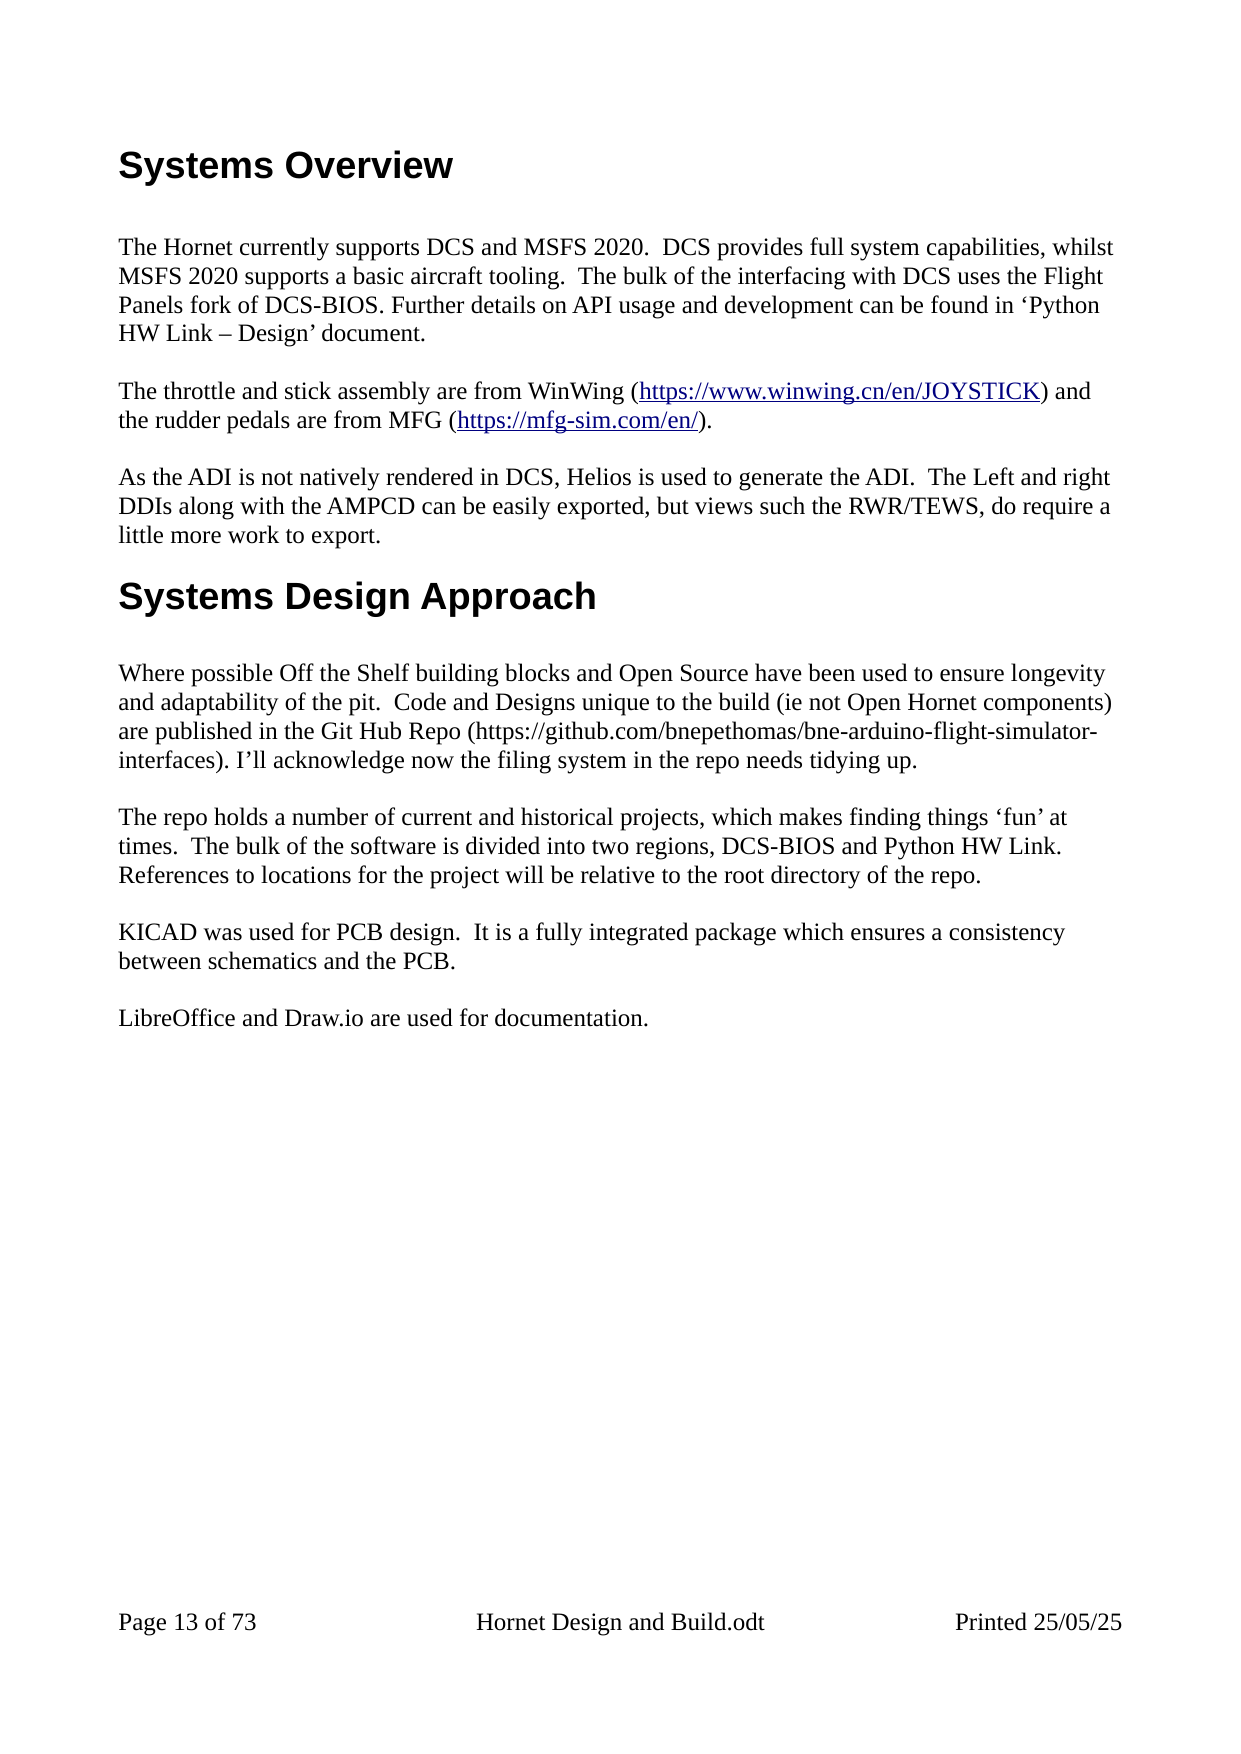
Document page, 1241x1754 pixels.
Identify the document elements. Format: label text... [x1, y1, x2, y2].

text The repo holds a number of current and historical projects, which makes finding things ‘fun’ at times. The bulk of the software is divided into two regions, DCS-BIOS and Python HW Link. References to locations for the project will be relative to the root directory of the repo. [118, 802, 1122, 888]
subtitle Systems Overview [118, 143, 1122, 187]
text The throttle and stick assembly are from WinWing (https://www.winwing.cn/en/JOYSTICK) and the rudder pedals are from MFG (https://mfg-sim.com/en/). [118, 376, 1122, 433]
text KICAD was used for PCB design. It is a fully integrated package which ensures a consistency between schematics and the PCB. [118, 917, 1122, 975]
text As the ADI is not natively rendered in DCS, Helios is used to generate the ADI. The Left and right DDIs along with the AMPCD can be easily exported, but views such the RWR/TEWS, do require a little more work to export. [118, 462, 1122, 548]
text Where possible Off the Shelf building blocks and Open Source have been used to ensure longevity and adaptability of the pit. Code and Designs unique to the build (ie not Open Hornet components) are published in the Git Hub Repo (https://github.com/bnepethomas/bne-arduino-flight-simulator-interfaces). I’ll acknowledge now the filing system in the repo needs tidying up. [118, 658, 1122, 773]
subtitle Systems Design Approach [118, 573, 1122, 617]
text The Hornet currently supports DCS and MSFS 2020. DCS provides full system capabilities, whilst MSFS 2020 supports a basic aircraft tooling. The bulk of the interfacing with DCS uses the Flight Panels fork of DCS-BIOS. Further details on API usage and development can be found in ‘Python HW Link – Design’ document. [118, 232, 1122, 347]
text LibreOffice and Draw.io are used for documentation. [118, 1003, 1122, 1032]
